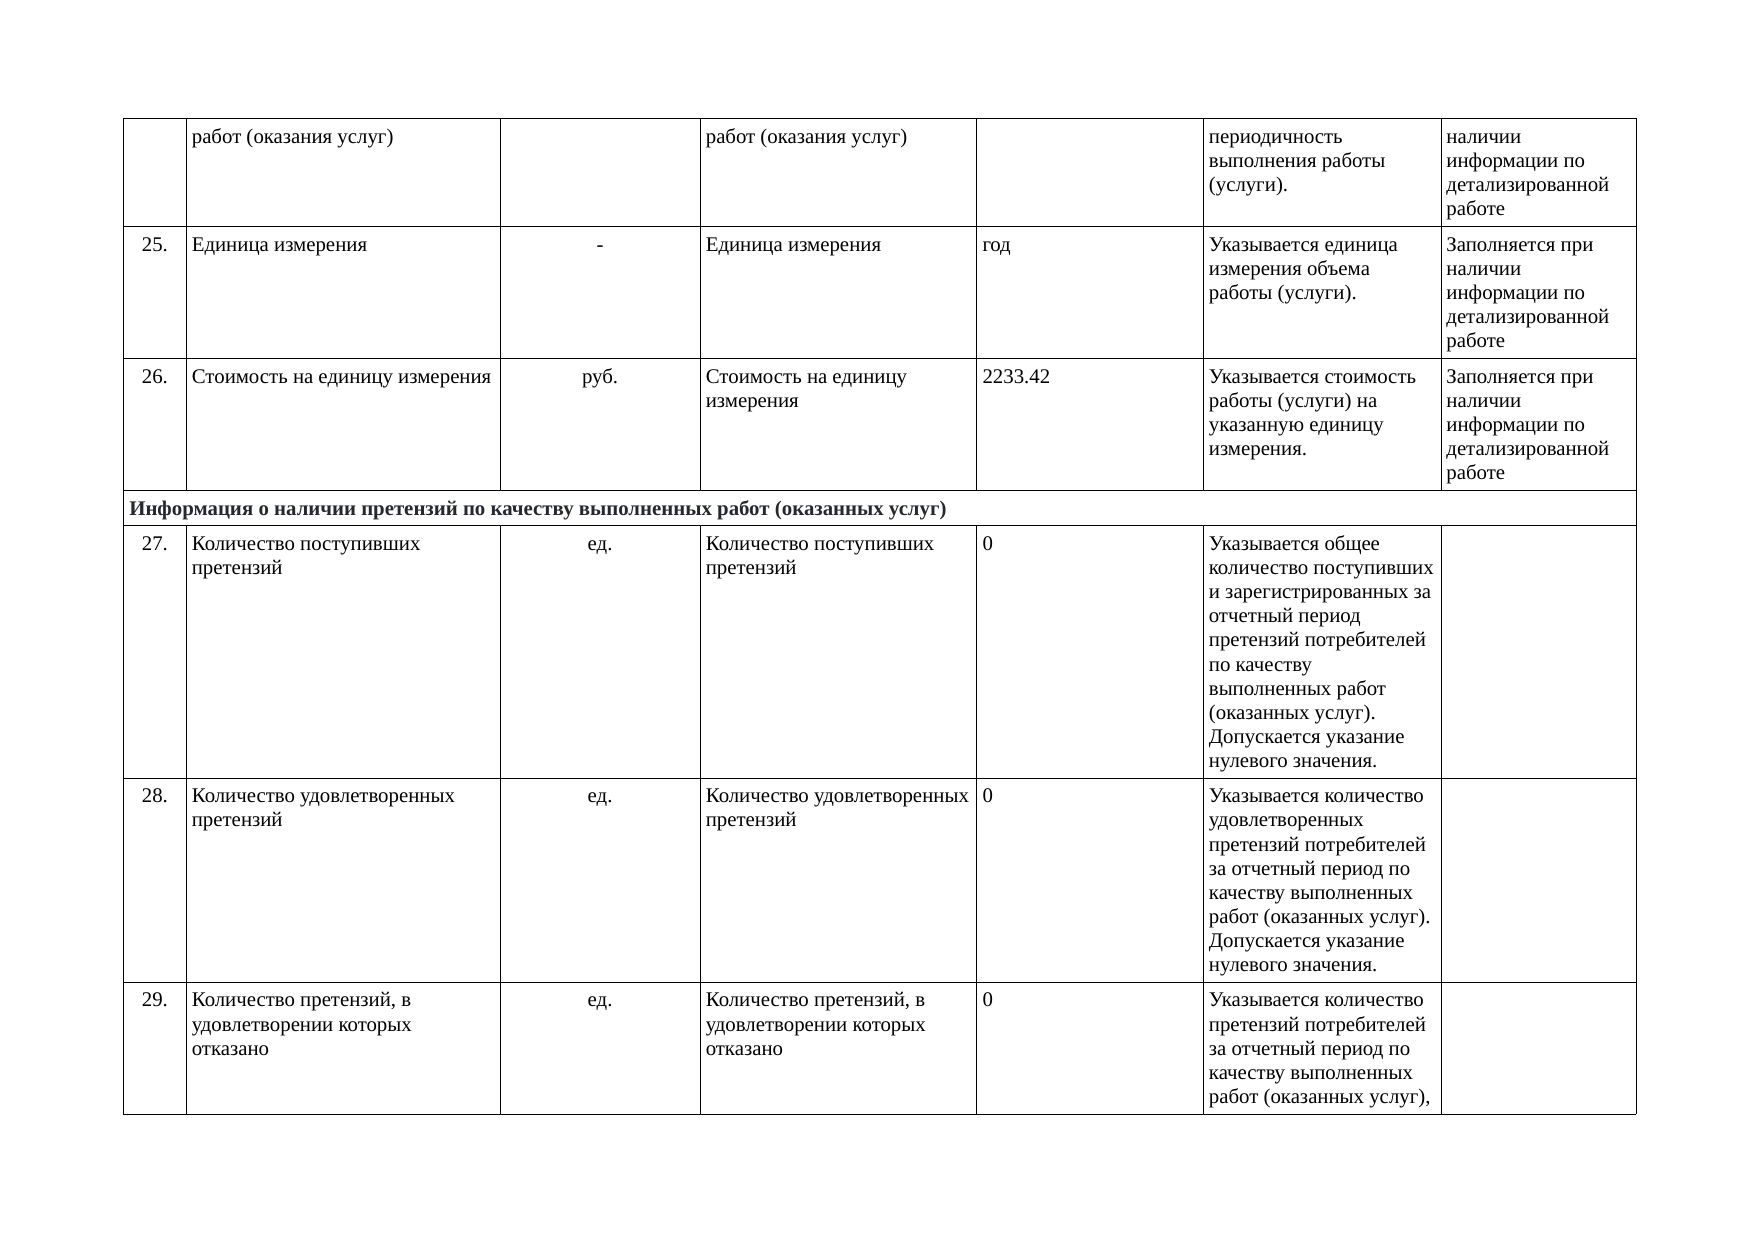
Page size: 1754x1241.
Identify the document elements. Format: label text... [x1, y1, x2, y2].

table_cell 0 [977, 983, 1203, 1113]
table_cell 27. [124, 526, 186, 777]
table_cell наличии информации по детализированной работе [1442, 119, 1636, 226]
table_cell [1442, 983, 1636, 1113]
table_cell Количество претензий, в удовлетворении которых отказано [701, 983, 976, 1113]
table_cell Единица измерения [701, 227, 976, 358]
table_cell Указывается количество удовлетворенных претензий потребителей за отчетный период по качеству выполненных работ (оказанных услуг). Допускается указание нулевого значения. [1204, 779, 1441, 982]
table_cell [1442, 526, 1636, 777]
table_cell Количество претензий, в удовлетворении которых отказано [187, 983, 500, 1113]
table_cell Заполняется при наличии информации по детализированной работе [1442, 359, 1636, 490]
table_cell Указывается единица измерения объема работы (услуги). [1204, 227, 1441, 358]
table_cell 25. [124, 227, 186, 358]
table_cell Информация о наличии претензий по качеству выполненных работ (оказанных услуг) [124, 491, 1636, 525]
table_cell Количество поступивших претензий [701, 526, 976, 777]
table_cell Стоимость на единицу измерения [187, 359, 500, 490]
table_cell 0 [977, 526, 1203, 777]
table_cell Указывается общее количество поступивших и зарегистрированных за отчетный период претензий потребителей по качеству выполненных работ (оказанных услуг). Допускается указание нулевого значения. [1204, 526, 1441, 777]
table_cell ед. [501, 779, 700, 982]
table_cell 28. [124, 779, 186, 982]
table_cell Указывается количество претензий потребителей за отчетный период по качеству выполненных работ (оказанных услуг), [1204, 983, 1441, 1113]
table_cell 0 [977, 779, 1203, 982]
table_cell - [501, 227, 700, 358]
table_cell год [977, 227, 1203, 358]
table_cell 29. [124, 983, 186, 1113]
table_cell [1442, 779, 1636, 982]
table_cell Стоимость на единицу измерения [701, 359, 976, 490]
table_cell [977, 119, 1203, 226]
table_cell Количество удовлетворенных претензий [187, 779, 500, 982]
table_cell Заполняется при наличии информации по детализированной работе [1442, 227, 1636, 358]
table_cell ед. [501, 983, 700, 1113]
table_cell работ (оказания услуг) [187, 119, 500, 226]
table_cell - [501, 119, 700, 226]
table_cell 26. [124, 359, 186, 490]
table_cell периодичность выполнения работы (услуги). [1204, 119, 1441, 226]
table_cell руб. [501, 359, 700, 490]
table_cell Количество удовлетворенных претензий [701, 779, 976, 982]
table_cell работ (оказания услуг) [701, 119, 976, 226]
table_cell Количество поступивших претензий [187, 526, 500, 777]
table_cell 2233,42 [977, 359, 1203, 490]
table_cell ед. [501, 526, 700, 777]
table_cell [124, 119, 186, 226]
table_cell Указывается стоимость работы (услуги) на указанную единицу измерения. [1204, 359, 1441, 490]
table_cell Единица измерения [187, 227, 500, 358]
